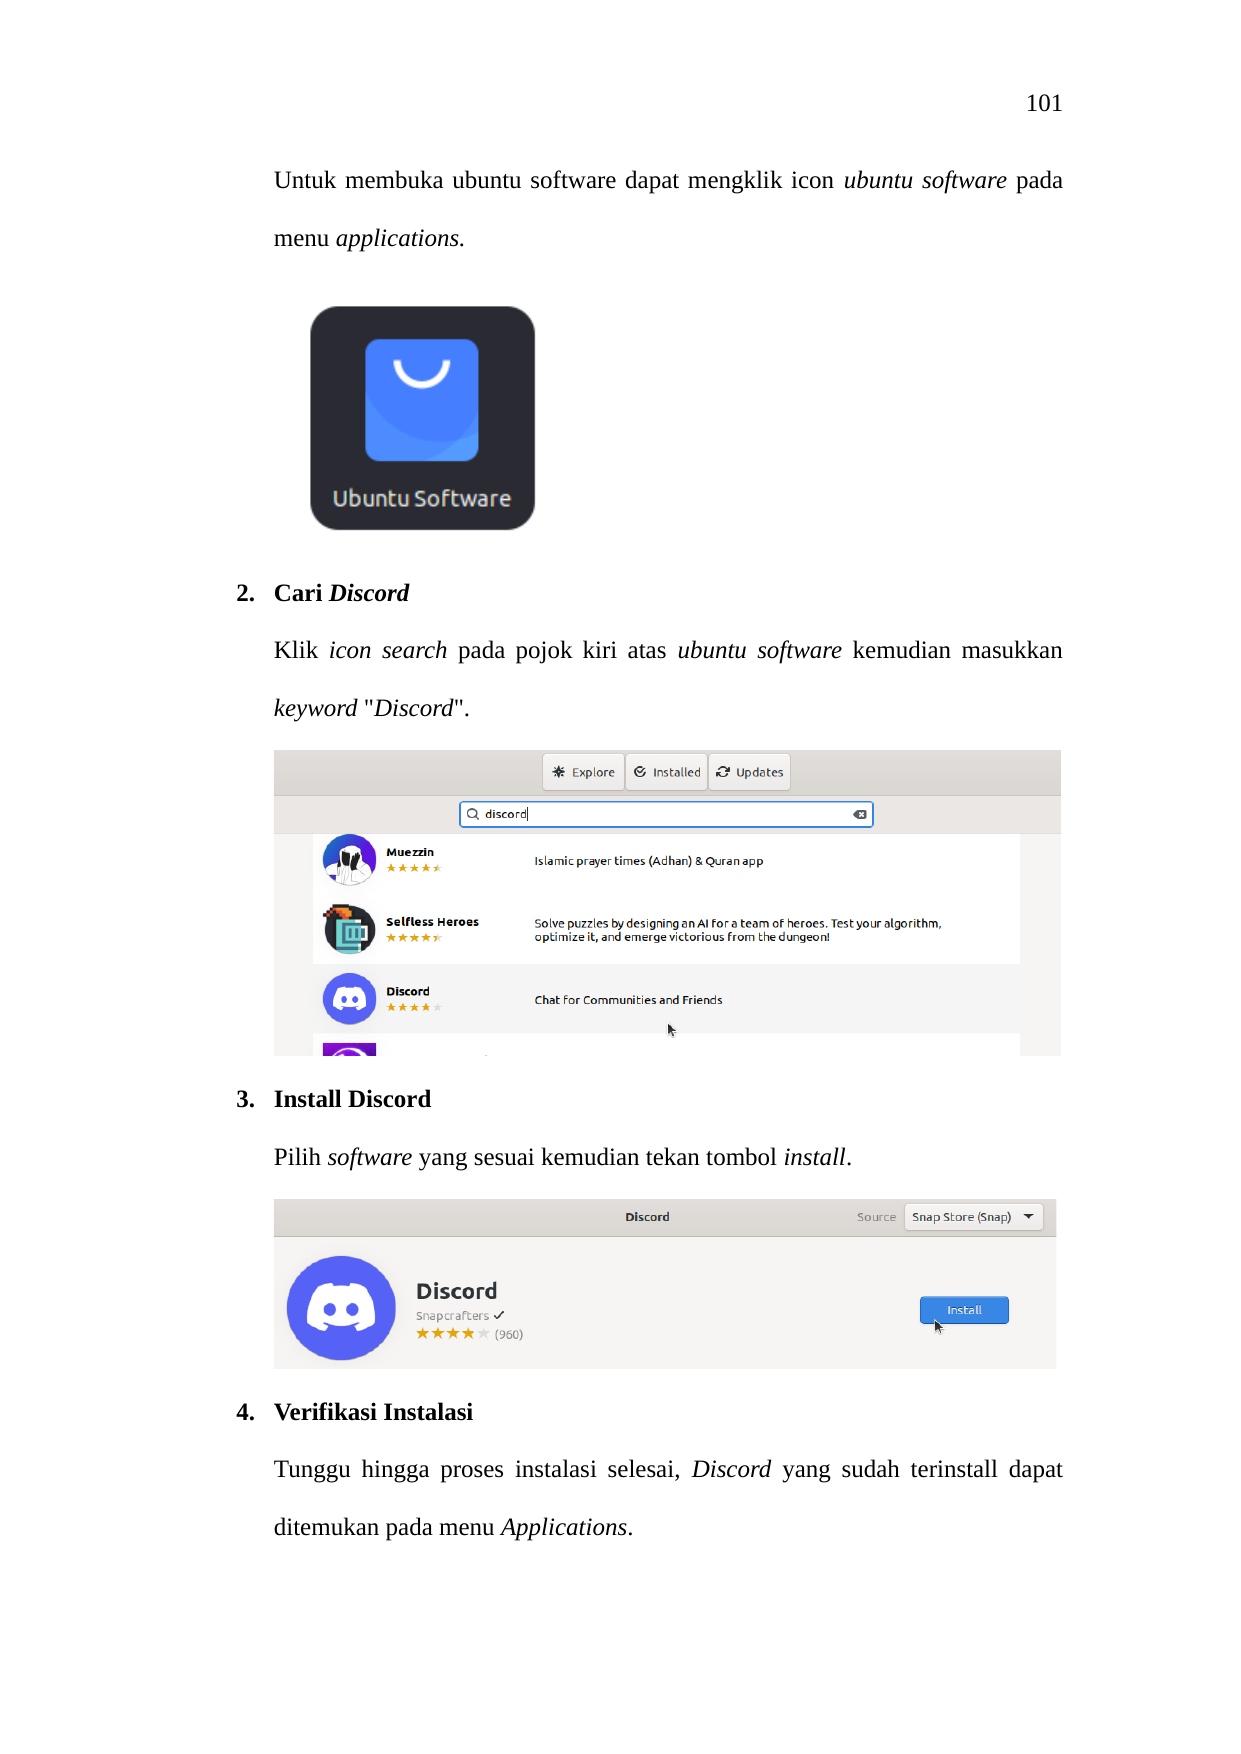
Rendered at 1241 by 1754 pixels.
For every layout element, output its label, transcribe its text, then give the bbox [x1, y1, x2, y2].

picture [273, 750, 1061, 1056]
list Untuk membuka ubuntu software dapat mengklik icon ubuntu software pada menu applications. [236, 165, 1063, 252]
list Install Discord [236, 1084, 1063, 1113]
list Klik icon search pada pojok kiri atas ubuntu software kemudian masukkan keyword "Discord". [236, 635, 1063, 722]
list Pilih software yang sesuai kemudian tekan tombol install. [236, 1142, 1063, 1171]
list Verifikasi Instalasi [236, 1397, 1063, 1426]
list Tunggu hingga proses instalasi selesai, Discord yang sudah terinstall dapat ditemukan pada menu Applications. [236, 1454, 1063, 1541]
list Cari Discord [236, 578, 1063, 607]
picture [273, 280, 576, 549]
picture [273, 1199, 1057, 1369]
